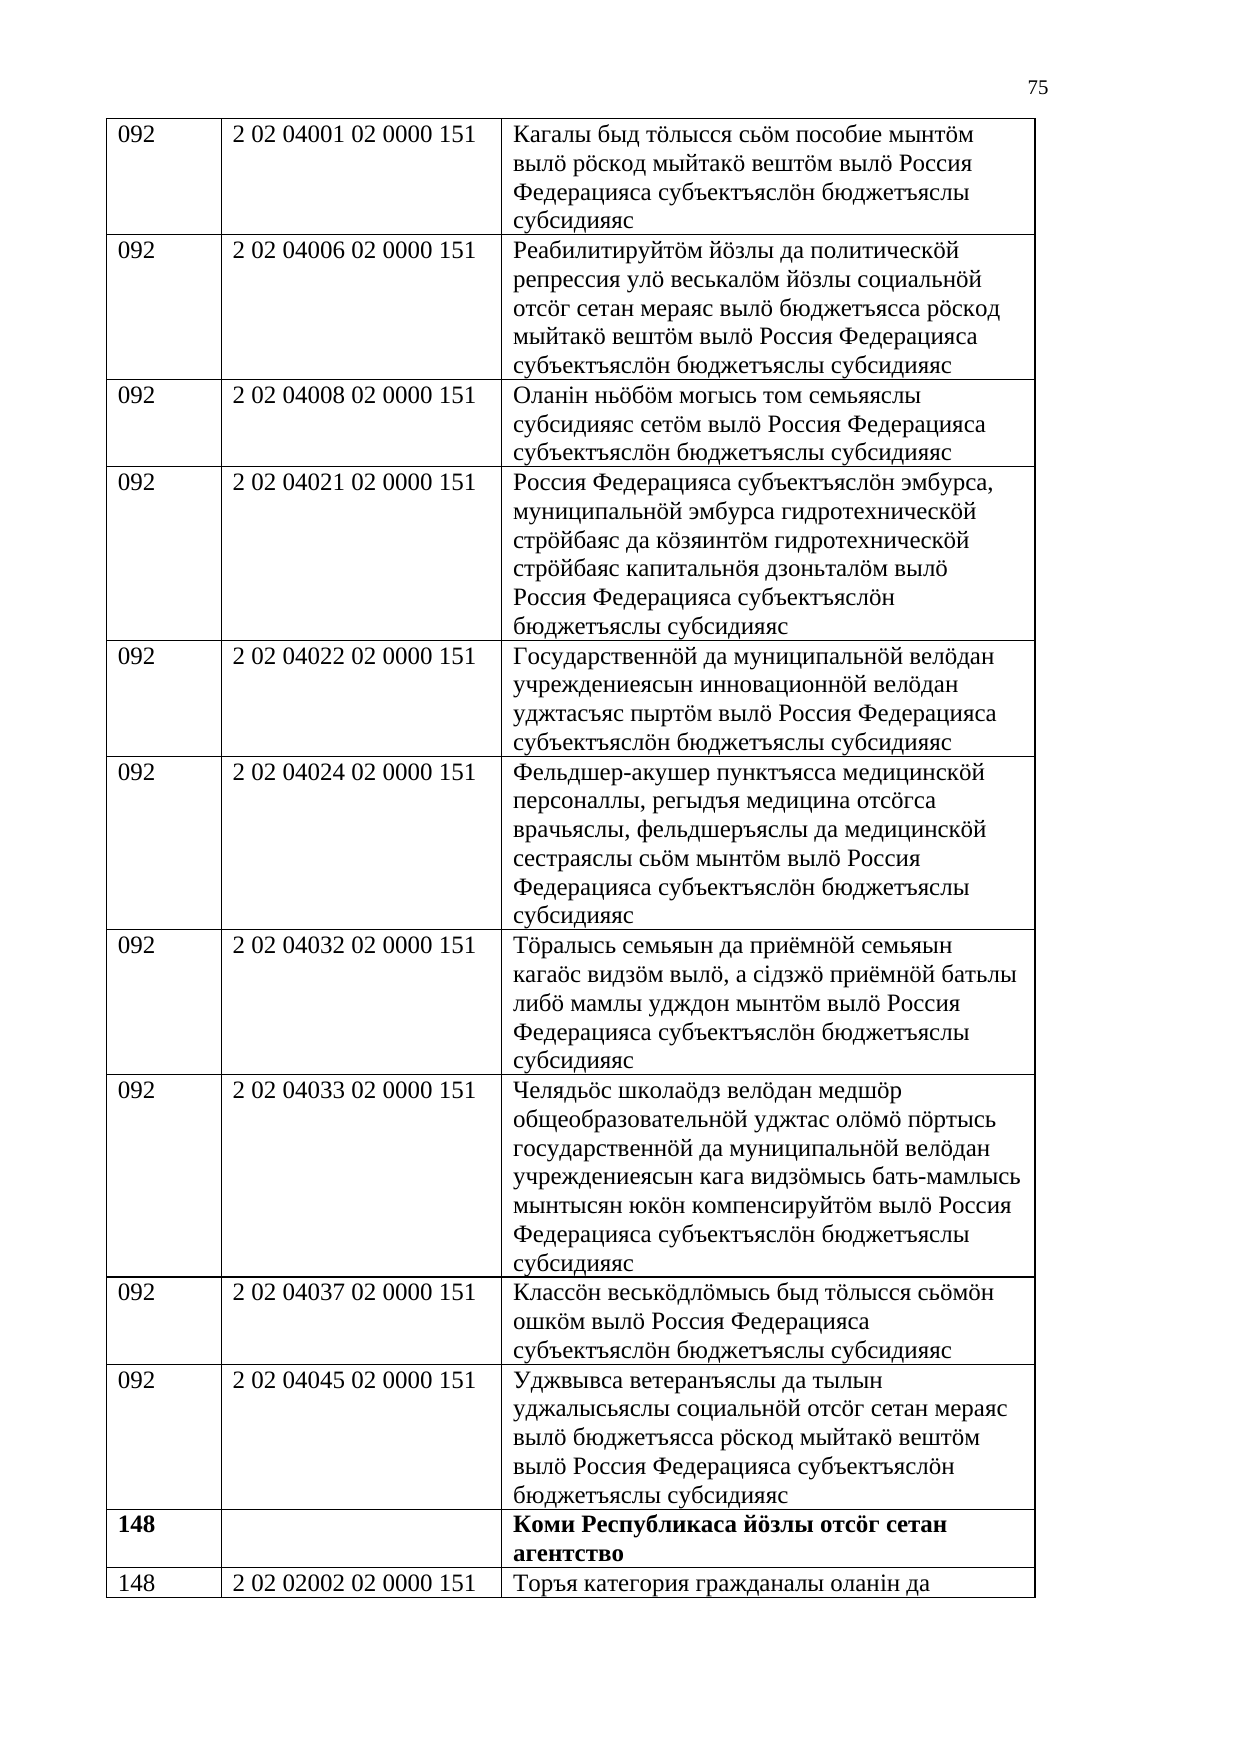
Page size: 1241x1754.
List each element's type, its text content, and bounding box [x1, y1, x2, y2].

table_cell 092 [107, 235, 221, 379]
table_cell 148 [107, 1510, 221, 1567]
table_cell Кагалы быд тöлысся сьöм пособие мынтöм вылö рöскод мыйтакö вештöм вылö Россия Федерацияса субъектъяслöн бюджетъяслы субсидияяс [502, 119, 1034, 234]
table_cell 2 02 04006 02 0000 151 [222, 235, 501, 379]
table_cell 148 [107, 1568, 221, 1597]
table_cell 2 02 04024 02 0000 151 [222, 757, 501, 929]
table_cell 2 02 04022 02 0000 151 [222, 641, 501, 756]
table_cell [1036, 379, 1094, 466]
table_cell [1036, 756, 1094, 929]
table_cell [1036, 118, 1094, 234]
table_cell 2 02 04008 02 0000 151 [222, 380, 501, 466]
table_cell Россия Федерацияса субъектъяслöн эмбурса, муниципальнöй эмбурса гидротехническöй стрöйбаяс да кöзяинтöм гидротехническöй стрöйбаяс капитальнöя дзоньталöм вылö Россия Федерацияса субъектъяслöн бюджетъяслы субсидияяс [502, 467, 1034, 640]
table_cell [1036, 1567, 1094, 1597]
table_cell 092 [107, 930, 221, 1074]
table_cell [1036, 929, 1094, 1074]
table_cell [1036, 466, 1094, 640]
table_cell [1036, 1276, 1094, 1364]
table_cell Коми Республикаса йöзлы отсöг сетан агентство [502, 1510, 1034, 1567]
table_cell Уджвывса ветеранъяслы да тылын уджалысьяслы социальнöй отсöг сетан мераяс вылö бюджетъясса рöскод мыйтакö вештöм вылö Россия Федерацияса субъектъяслöн бюджетъяслы субсидияяс [502, 1365, 1034, 1508]
table_cell 2 02 04032 02 0000 151 [222, 930, 501, 1074]
table_cell 092 [107, 1278, 221, 1364]
table_cell Фельдшер-акушер пунктъясса медицинскöй персоналлы, регыдъя медицина отсöгса врачьяслы, фельдшеръяслы да медицинскöй сестраяслы сьöм мынтöм вылö Россия Федерацияса субъектъяслöн бюджетъяслы субсидияяс [502, 757, 1034, 929]
table_cell Реабилитируйтöм йöзлы да политическöй репрессия улö веськалöм йöзлы социальнöй отсöг сетан мераяс вылö бюджетъясса рöскод мыйтакö вештöм вылö Россия Федерацияса субъектъяслöн бюджетъяслы субсидияяс [502, 235, 1034, 379]
table_cell [1036, 234, 1094, 379]
table_cell [1036, 1074, 1094, 1276]
table_cell 2 02 02002 02 0000 151 [222, 1568, 501, 1597]
table_cell 2 02 04001 02 0000 151 [222, 119, 501, 234]
table_cell Челядьöс школаöдз велöдан медшöр общеобразовательнöй уджтас олöмö пöртысь государственнöй да муниципальнöй велöдан учреждениеясын кага видзöмысь бать-мамлысь мынтысян юкöн компенсируйтöм вылö Россия Федерацияса субъектъяслöн бюджетъяслы субсидияяс [502, 1075, 1034, 1276]
table_cell 092 [107, 757, 221, 929]
table_cell 092 [107, 467, 221, 640]
table_cell 092 [107, 1075, 221, 1276]
table_cell [222, 1510, 501, 1567]
table_cell Торъя категория гражданалы оланiн да [502, 1568, 1034, 1597]
table_cell [1036, 1509, 1094, 1567]
table_cell 2 02 04033 02 0000 151 [222, 1075, 501, 1276]
table_cell Государственнöй да муниципальнöй велöдан учреждениеясын инновационнöй велöдан уджтасъяс пыртöм вылö Россия Федерацияса субъектъяслöн бюджетъяслы субсидияяс [502, 641, 1034, 756]
table_cell 092 [107, 641, 221, 756]
table_cell Тöралысь семьяын да приёмнöй семьяын кагаöс видзöм вылö, а сідзжö приёмнöй батьлы либö мамлы удждон мынтöм вылö Россия Федерацияса субъектъяслöн бюджетъяслы субсидияяс [502, 930, 1034, 1074]
table_cell Классöн веськöдлöмысь быд тöлысся сьöмöн ошкöм вылö Россия Федерацияса субъектъяслöн бюджетъяслы субсидияяс [502, 1278, 1034, 1364]
table_cell 2 02 04037 02 0000 151 [222, 1278, 501, 1364]
table_cell 092 [107, 1365, 221, 1508]
table_cell 092 [107, 380, 221, 466]
table_cell 2 02 04021 02 0000 151 [222, 467, 501, 640]
table_cell 092 [107, 119, 221, 234]
table_cell [1036, 640, 1094, 756]
table_cell Оланiн ньöбöм могысь том семьяяслы субсидияяс сетöм вылö Россия Федерацияса субъектъяслöн бюджетъяслы субсидияяс [502, 380, 1034, 466]
table_cell 2 02 04045 02 0000 151 [222, 1365, 501, 1508]
table_cell [1036, 1364, 1094, 1508]
